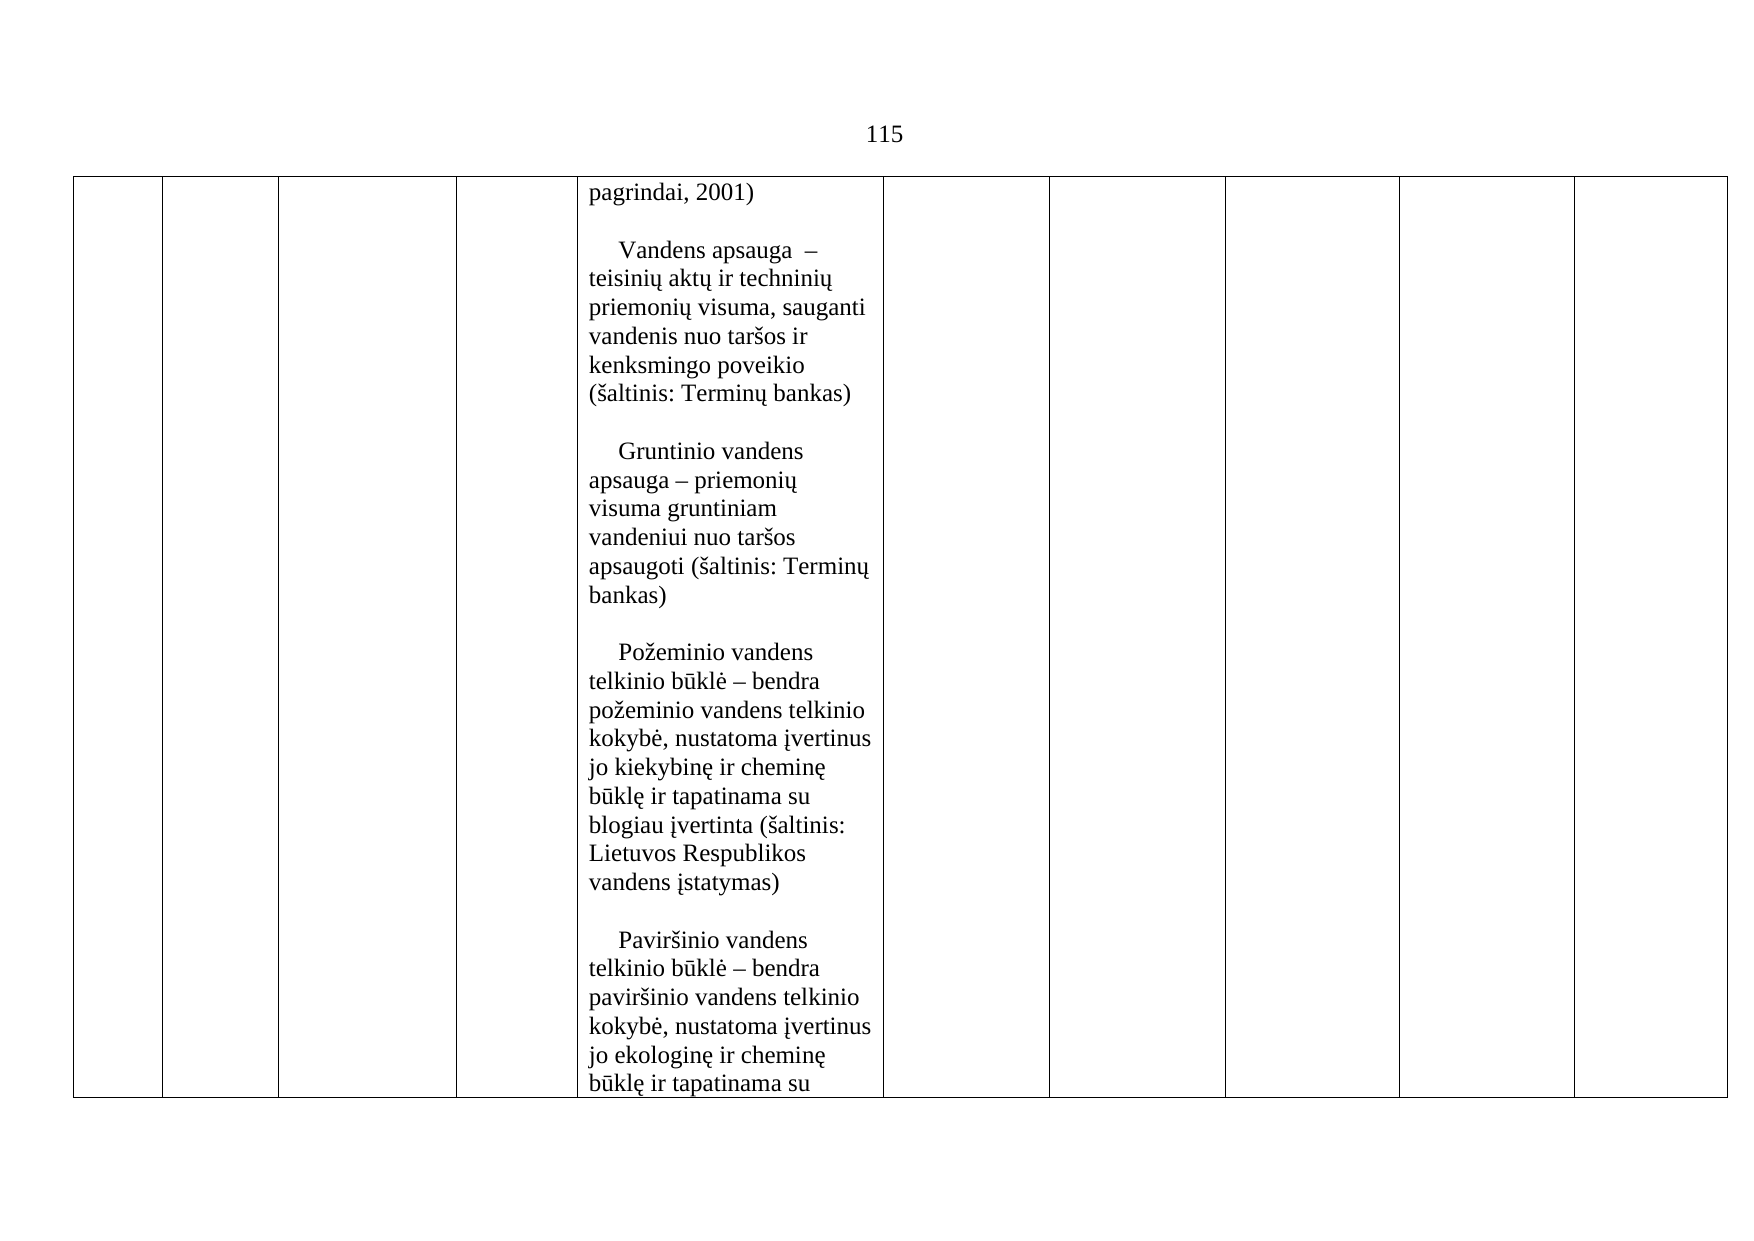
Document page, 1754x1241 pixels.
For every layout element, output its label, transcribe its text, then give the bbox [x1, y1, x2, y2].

table_cell [457, 177, 577, 1097]
table_cell [1575, 177, 1727, 1097]
table_cell [884, 177, 1049, 1097]
table_cell [1226, 177, 1399, 1097]
table_cell [1050, 177, 1225, 1097]
table_cell [163, 177, 278, 1097]
table_cell [1400, 177, 1574, 1097]
table_cell pagrindai, 2001) Vandens apsauga – teisinių aktų ir techninių priemonių visuma, sauganti vandenis nuo taršos ir kenksmingo poveikio (šaltinis: Terminų bankas) Gruntinio vandens apsauga – priemonių visuma gruntiniam vandeniui nuo taršos apsaugoti (šaltinis: Terminų bankas) Požeminio vandens telkinio būklė – bendra požeminio vandens telkinio kokybė, nustatoma įvertinus jo kiekybinę ir cheminę būklę ir tapatinama su blogiau įvertinta (šaltinis: Lietuvos Respublikos vandens įstatymas) Paviršinio vandens telkinio būklė – bendra paviršinio vandens telkinio kokybė, nustatoma įvertinus jo ekologinę ir cheminę būklę ir tapatinama su [578, 177, 883, 1097]
table_cell [74, 177, 162, 1097]
table_cell [279, 177, 456, 1097]
